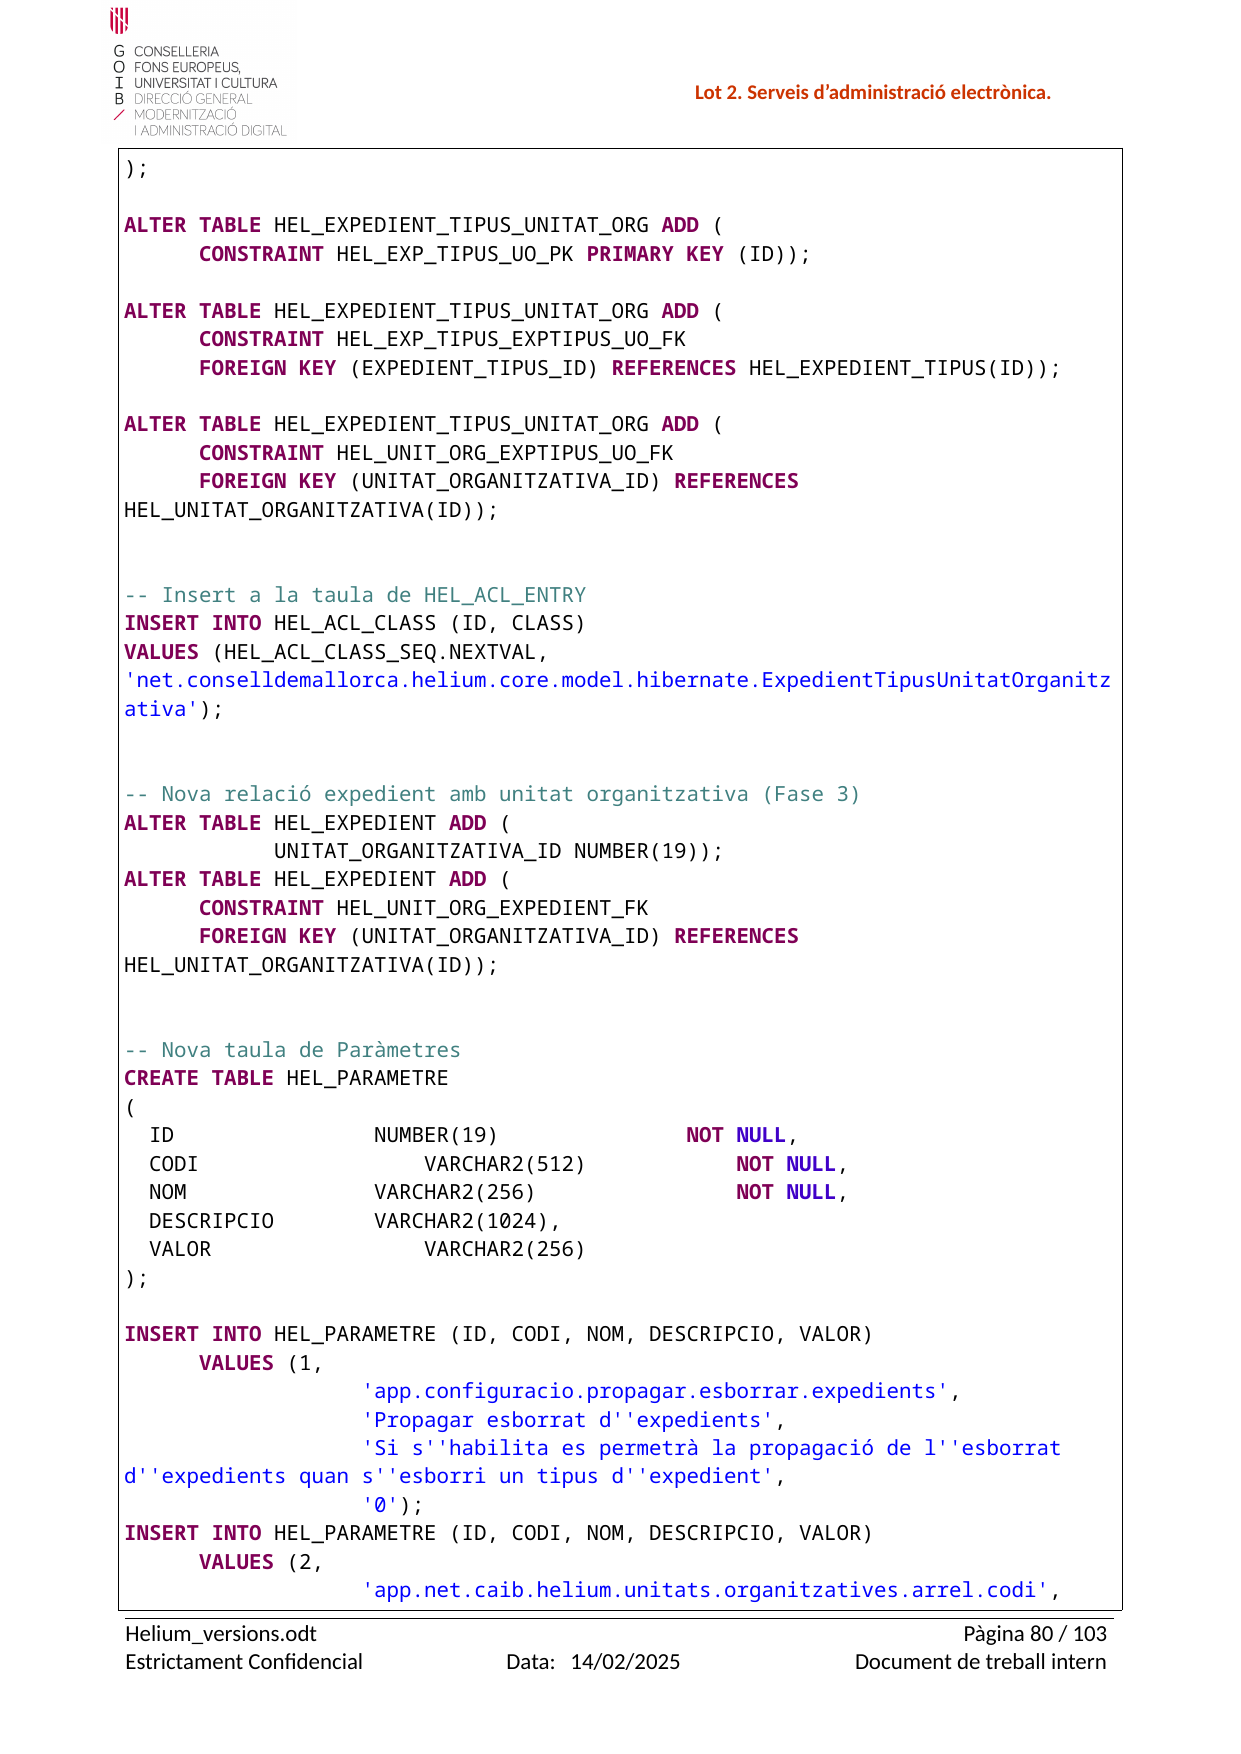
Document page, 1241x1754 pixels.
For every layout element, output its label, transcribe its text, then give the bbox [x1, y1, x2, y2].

picture [100, 0, 297, 144]
table_header ); ALTER TABLE HEL_EXPEDIENT_TIPUS_UNITAT_ORG ADD ( CONSTRAINT HEL_EXP_TIPUS_UO_PK PRIMARY KEY (ID)); ALTER TABLE HEL_EXPEDIENT_TIPUS_UNITAT_ORG ADD ( CONSTRAINT HEL_EXP_TIPUS_EXPTIPUS_UO_FK FOREIGN KEY (EXPEDIENT_TIPUS_ID) REFERENCES HEL_EXPEDIENT_TIPUS(ID)); ALTER TABLE HEL_EXPEDIENT_TIPUS_UNITAT_ORG ADD ( CONSTRAINT HEL_UNIT_ORG_EXPTIPUS_UO_FK FOREIGN KEY (UNITAT_ORGANITZATIVA_ID) REFERENCES HEL_UNITAT_ORGANITZATIVA(ID)); -- Insert a la taula de HEL_ACL_ENTRY INSERT INTO HEL_ACL_CLASS (ID, CLASS) VALUES (HEL_ACL_CLASS_SEQ.NEXTVAL, 'net.conselldemallorca.helium.core.model.hibernate.ExpedientTipusUnitatOrganitzativa'); -- Nova relació expedient amb unitat organitzativa (Fase 3) ALTER TABLE HEL_EXPEDIENT ADD ( UNITAT_ORGANITZATIVA_ID NUMBER(19)); ALTER TABLE HEL_EXPEDIENT ADD ( CONSTRAINT HEL_UNIT_ORG_EXPEDIENT_FK FOREIGN KEY (UNITAT_ORGANITZATIVA_ID) REFERENCES HEL_UNITAT_ORGANITZATIVA(ID)); -- Nova taula de Paràmetres CREATE TABLE HEL_PARAMETRE ( ID NUMBER(19) NOT NULL, CODI VARCHAR2(512) NOT NULL, NOM VARCHAR2(256) NOT NULL, DESCRIPCIO VARCHAR2(1024), VALOR VARCHAR2(256) ); INSERT INTO HEL_PARAMETRE (ID, CODI, NOM, DESCRIPCIO, VALOR) VALUES (1, 'app.configuracio.propagar.esborrar.expedients', 'Propagar esborrat d''expedients', 'Si s''habilita es permetrà la propagació de l''esborrat d''expedients quan s''esborri un tipus d''expedient', '0'); INSERT INTO HEL_PARAMETRE (ID, CODI, NOM, DESCRIPCIO, VALOR) VALUES (2, 'app.net.caib.helium.unitats.organitzatives.arrel.codi', [119, 149, 1122, 1609]
